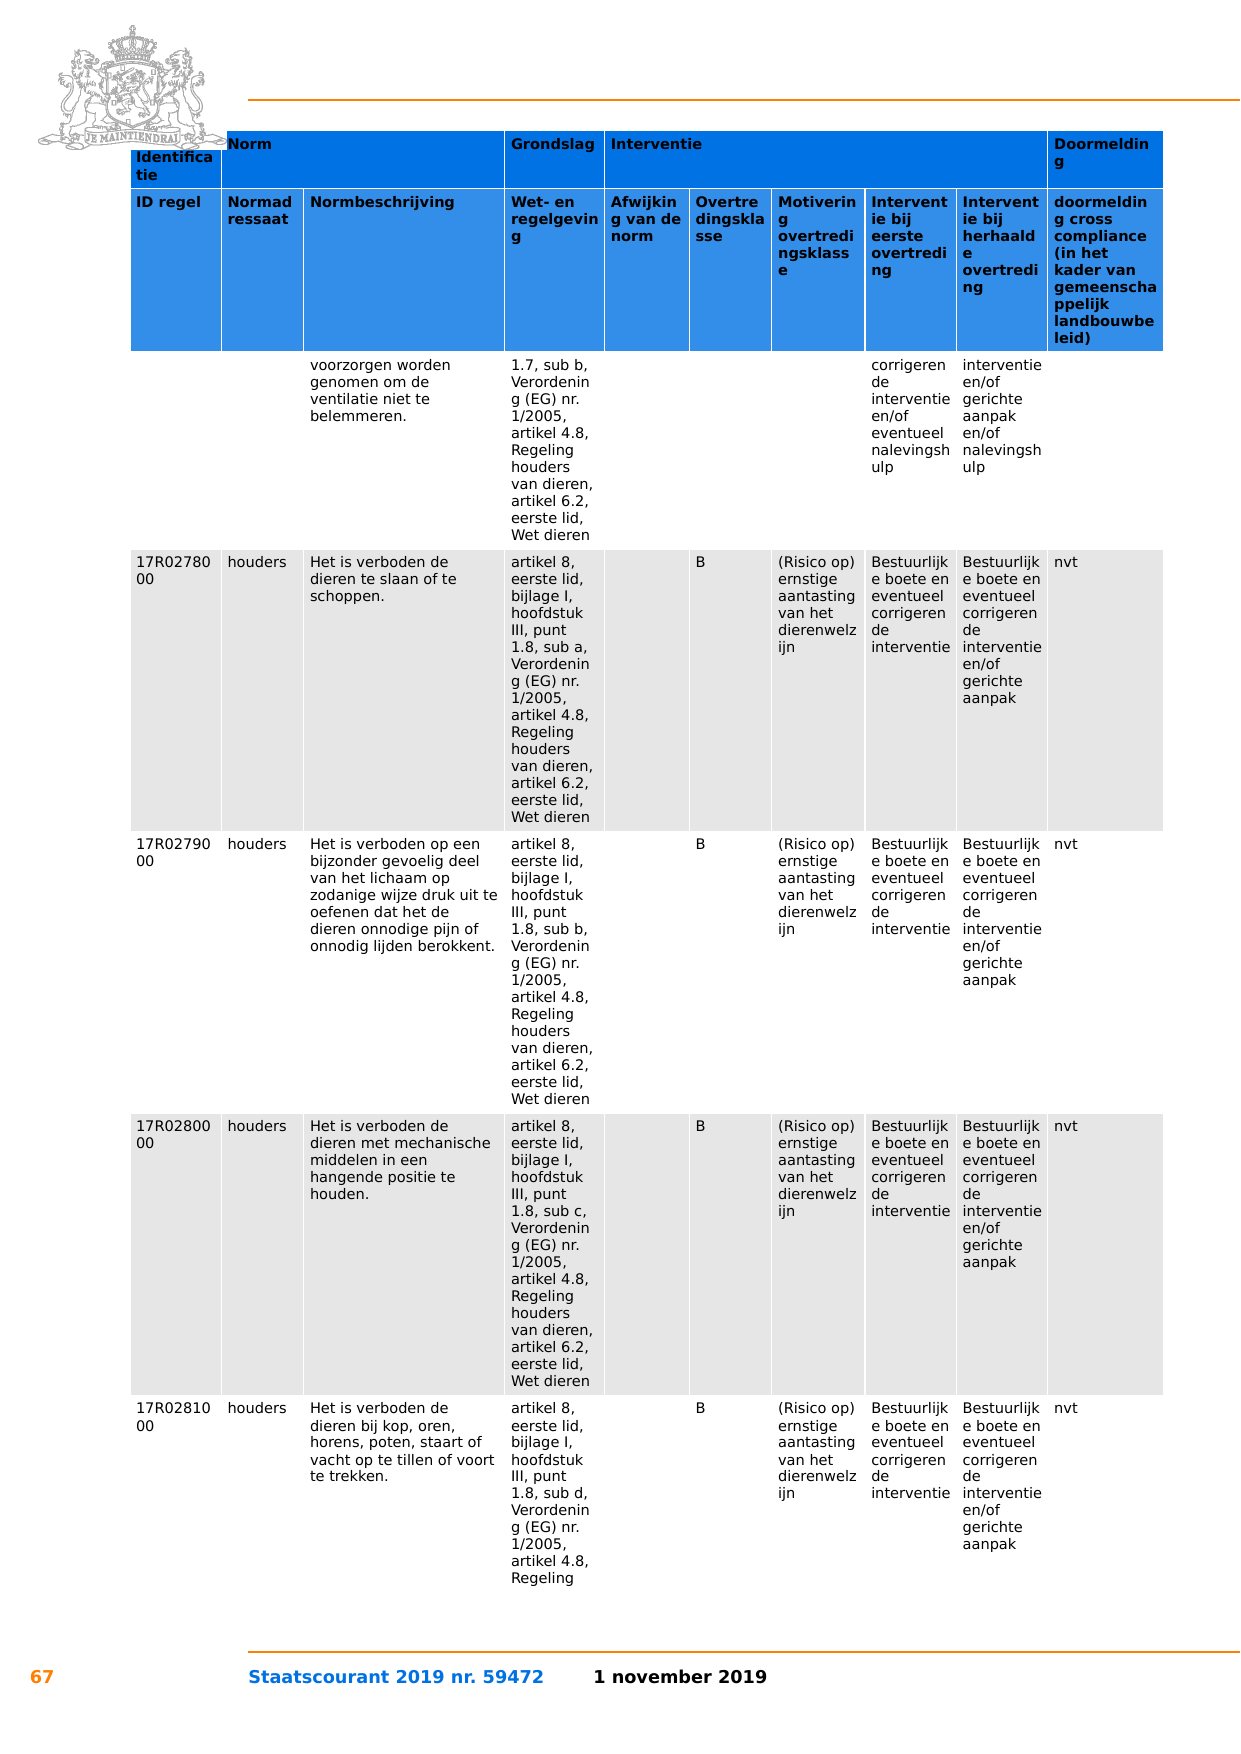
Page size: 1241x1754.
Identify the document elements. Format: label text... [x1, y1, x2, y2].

table_cell Bestuurlijke boete en eventueel corrigerende interventie en/of gerichte aanpak [957, 1396, 1047, 1592]
table_cell artikel 8, eerste lid, bijlage I, hoofdstuk III, punt 1.8, sub c, Verordening (EG) nr. 1/2005, artikel 4.8, Regeling houders van dieren, artikel 6.2, eerste lid, Wet dieren [505, 1114, 604, 1395]
table_cell 17R0279000 [131, 832, 221, 1113]
table_cell nvt [1048, 832, 1163, 1113]
table_cell artikel 8, eerste lid, bijlage I, hoofdstuk III, punt 1.8, sub b, Verordening (EG) nr. 1/2005, artikel 4.8, Regeling houders van dieren, artikel 6.2, eerste lid, Wet dieren [505, 832, 604, 1113]
table_cell Overtredingsklasse [690, 189, 771, 351]
table_cell [605, 1114, 689, 1395]
table_cell [1048, 352, 1163, 548]
table_cell voorzorgen worden genomen om de ventilatie niet te belemmeren. [304, 352, 504, 548]
table_cell Bestuurlijke boete en eventueel corrigerende interventie en/of gerichte aanpak [957, 550, 1047, 831]
table_cell houders [222, 832, 303, 1113]
table_cell Normbeschrijving [304, 189, 504, 351]
table_cell nvt [1048, 1396, 1163, 1592]
table_cell Bestuurlijke boete en eventueel corrigerende interventie [866, 1114, 956, 1395]
table_cell Normadressaat [222, 189, 303, 351]
table_header Grondslag [505, 131, 604, 188]
table_cell [605, 832, 689, 1113]
table_cell [131, 352, 221, 548]
table_cell Bestuurlijke boete en eventueel corrigerende interventie [866, 550, 956, 831]
table_cell [772, 352, 864, 548]
table_cell houders [222, 550, 303, 831]
table_cell corrigerende interventie en/of eventueel nalevingshulp [866, 352, 956, 548]
table_cell [605, 352, 689, 548]
table_cell nvt [1048, 1114, 1163, 1395]
table_cell (Risico op) ernstige aantasting van het dierenwelzijn [772, 1396, 864, 1592]
table_cell (Risico op) ernstige aantasting van het dierenwelzijn [772, 1114, 864, 1395]
table_cell Het is verboden de dieren bij kop, oren, horens, poten, staart of vacht op te tillen of voort te trekken. [304, 1396, 504, 1592]
table_cell Het is verboden de dieren met mechanische middelen in een hangende positie te houden. [304, 1114, 504, 1395]
table_cell [690, 352, 771, 548]
table_cell Het is verboden op een bijzonder gevoelig deel van het lichaam op zodanige wijze druk uit te oefenen dat het de dieren onnodige pijn of onnodig lijden berokkent. [304, 832, 504, 1113]
table_cell artikel 8, eerste lid, bijlage I, hoofdstuk III, punt 1.8, sub a, Verordening (EG) nr. 1/2005, artikel 4.8, Regeling houders van dieren, artikel 6.2, eerste lid, Wet dieren [505, 550, 604, 831]
picture [38, 25, 227, 150]
table_cell (Risico op) ernstige aantasting van het dierenwelzijn [772, 550, 864, 831]
table_cell B [690, 1396, 771, 1592]
table_header Doormelding [1048, 131, 1163, 188]
table_cell Bestuurlijke boete en eventueel corrigerende interventie en/of gerichte aanpak [957, 1114, 1047, 1395]
table_cell 17R0280000 [131, 1114, 221, 1395]
table_cell artikel 8, eerste lid, bijlage I, hoofdstuk III, punt 1.8, sub d, Verordening (EG) nr. 1/2005, artikel 4.8, Regeling [505, 1396, 604, 1592]
table_cell Afwijking van de norm [605, 189, 689, 351]
table_header Interventie [605, 131, 1047, 188]
table_cell Interventie bij eerste overtreding [866, 189, 956, 351]
table_header Identificatie [131, 150, 221, 188]
table_cell [605, 1396, 689, 1592]
table_cell doormelding cross compliance (in het kader van gemeenschappelijk landbouwbeleid) [1048, 189, 1163, 351]
table_cell nvt [1048, 550, 1163, 831]
table_header Norm [222, 131, 504, 188]
table_cell 17R0281000 [131, 1396, 221, 1592]
table_cell Bestuurlijke boete en eventueel corrigerende interventie [866, 1396, 956, 1592]
table_cell interventie en/of gerichte aanpak en/of nalevingshulp [957, 352, 1047, 548]
table_cell Motivering overtredingsklasse [772, 189, 864, 351]
table_cell Wet- en regelgeving [505, 189, 604, 351]
table_cell Het is verboden de dieren te slaan of te schoppen. [304, 550, 504, 831]
table_cell ID regel [131, 189, 221, 351]
table_cell B [690, 832, 771, 1113]
table_cell (Risico op) ernstige aantasting van het dierenwelzijn [772, 832, 864, 1113]
table_cell 1.7, sub b, Verordening (EG) nr. 1/2005, artikel 4.8, Regeling houders van dieren, artikel 6.2, eerste lid, Wet dieren [505, 352, 604, 548]
table_cell [605, 550, 689, 831]
table_cell B [690, 550, 771, 831]
table_cell houders [222, 1396, 303, 1592]
table_cell 17R0278000 [131, 550, 221, 831]
table_cell B [690, 1114, 771, 1395]
table_cell Bestuurlijke boete en eventueel corrigerende interventie en/of gerichte aanpak [957, 832, 1047, 1113]
table_cell Interventie bij herhaalde overtreding [957, 189, 1047, 351]
table_cell houders [222, 1114, 303, 1395]
table_cell [222, 352, 303, 548]
table_cell Bestuurlijke boete en eventueel corrigerende interventie [866, 832, 956, 1113]
